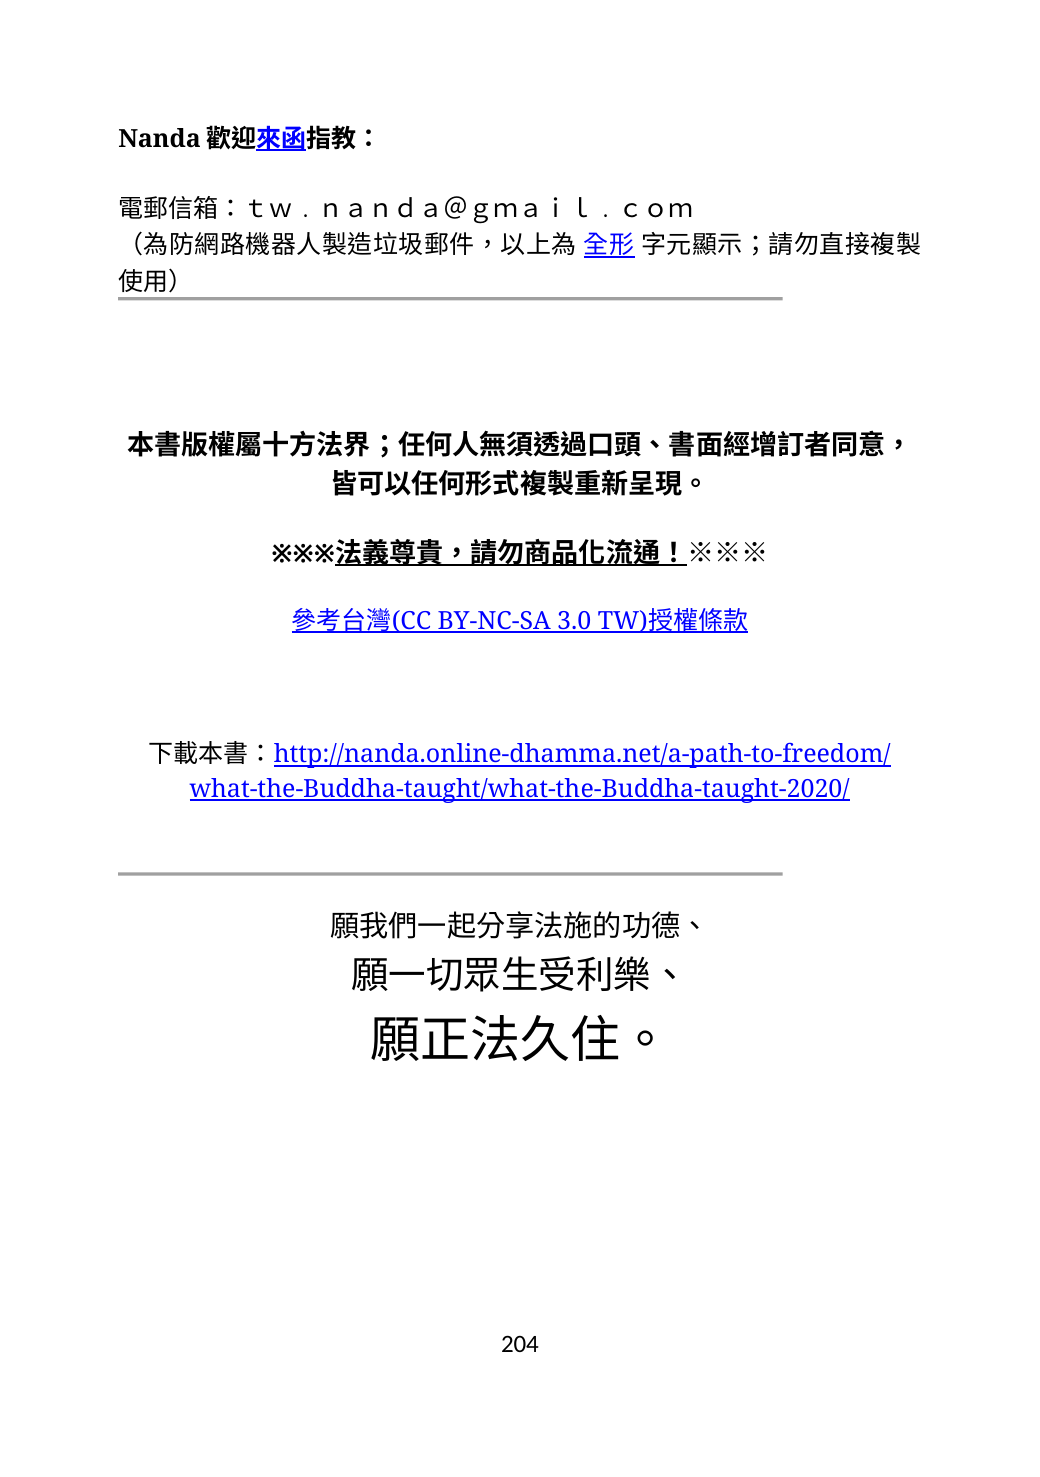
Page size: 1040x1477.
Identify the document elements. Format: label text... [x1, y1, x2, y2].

text 願我們一起分享法施的功德、 [118, 903, 921, 945]
text 願正法久住。 [118, 999, 921, 1072]
text 下載本書：http://nanda.online-dhamma.net/a-path-to-freedom/what-the-Buddha-taught/what-the-Buddha-taught-2020/ [118, 734, 921, 804]
text 參考台灣(CC BY-NC-SA 3.0 TW)授權條款 [118, 600, 921, 637]
text 願一切眾生受利樂、 [118, 945, 921, 999]
text 本書版權屬十方法界；任何人無須透過口頭、書面經增訂者同意，皆可以任何形式複製重新呈現。 [118, 423, 921, 501]
text （為防網路機器人製造垃圾郵件，以上為 全形 字元顯示；請勿直接複製使用） [118, 225, 921, 297]
text ※※※法義尊貴，請勿商品化流通！※※※ [118, 531, 921, 570]
text 電郵信箱：ｔｗ﹒ｎａｎｄａ＠ｇｍａｉｌ﹒ｃｏｍ [118, 188, 921, 225]
text Nanda歡迎來函指教： [118, 118, 921, 154]
